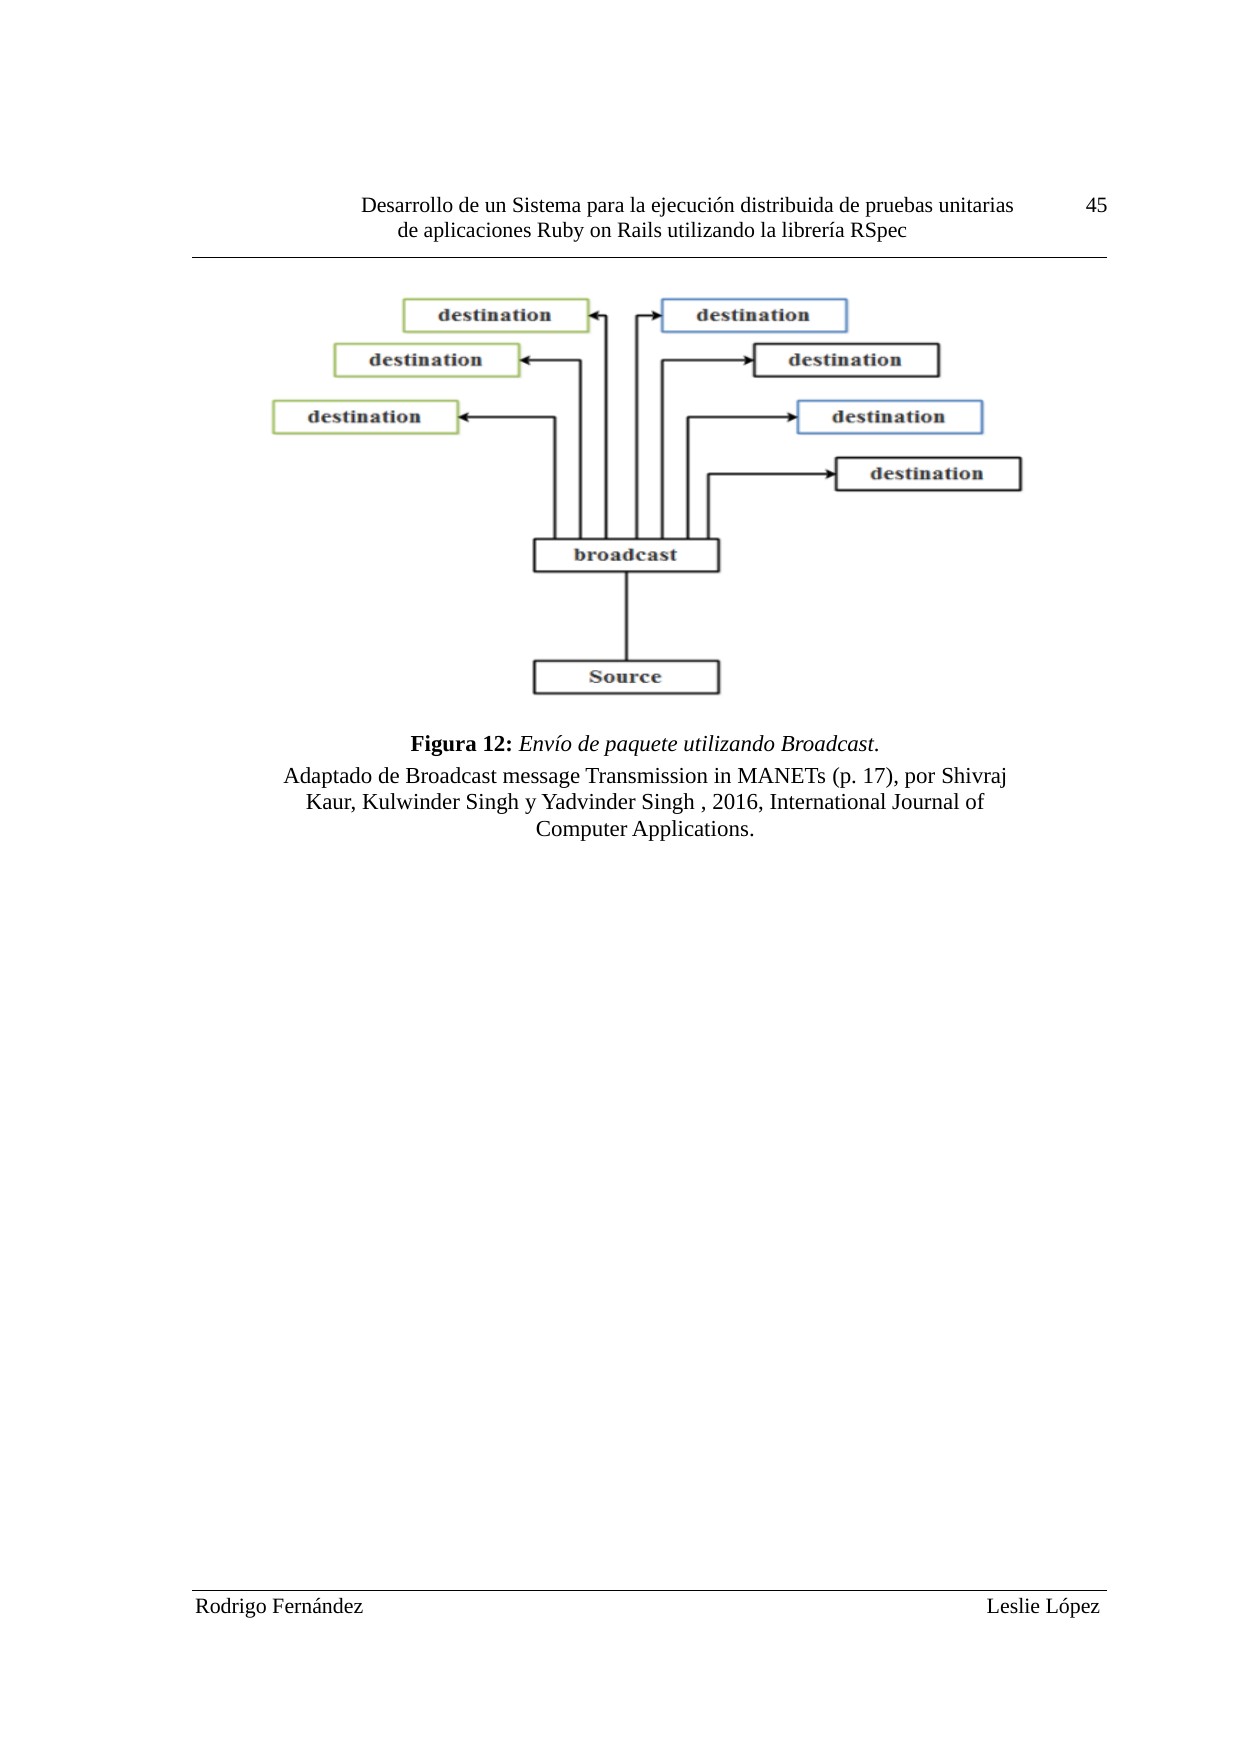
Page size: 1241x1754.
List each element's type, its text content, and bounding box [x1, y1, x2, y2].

text Adaptado de Broadcast message Transmission in MANETs (p. 17), por Shivraj Kaur, Kulwinder Singh y Yadvinder Singh , 2016, International Journal of Computer Applications. [257, 762, 1033, 841]
picture [254, 286, 1036, 704]
text Figura 12: Envío de paquete utilizando Broadcast. [257, 729, 1033, 756]
